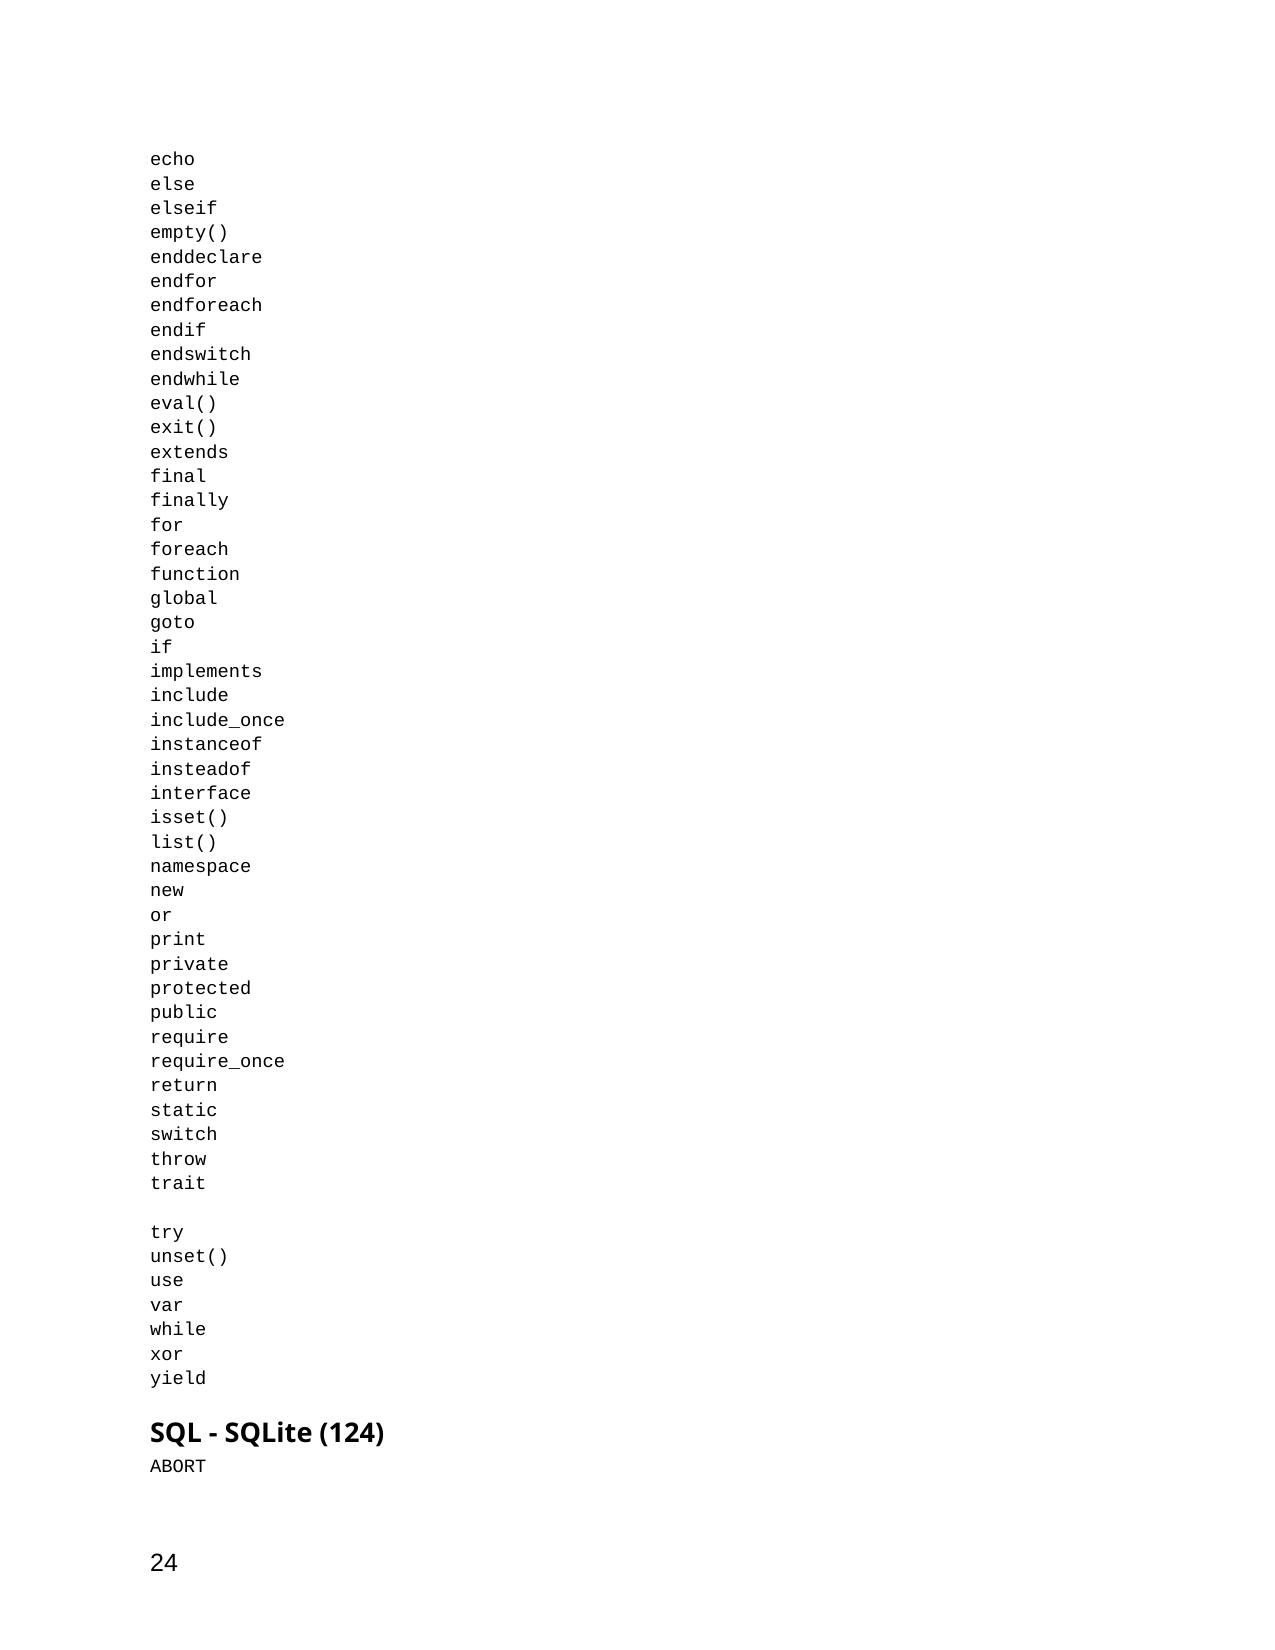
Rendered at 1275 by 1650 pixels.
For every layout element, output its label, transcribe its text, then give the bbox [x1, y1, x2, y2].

text ABORT [150, 1456, 1125, 1478]
text echo else elseif empty() enddeclare endfor endforeach endif endswitch endwhile eval() exit() extends final finally for foreach function global goto if implements include include_once instanceof insteadof interface isset() list() namespace new or print private protected public require require_once return static switch throw trait try unset() use var while xor yield [150, 150, 1125, 1390]
subtitle SQL - SQLite (124) [150, 1414, 1125, 1451]
